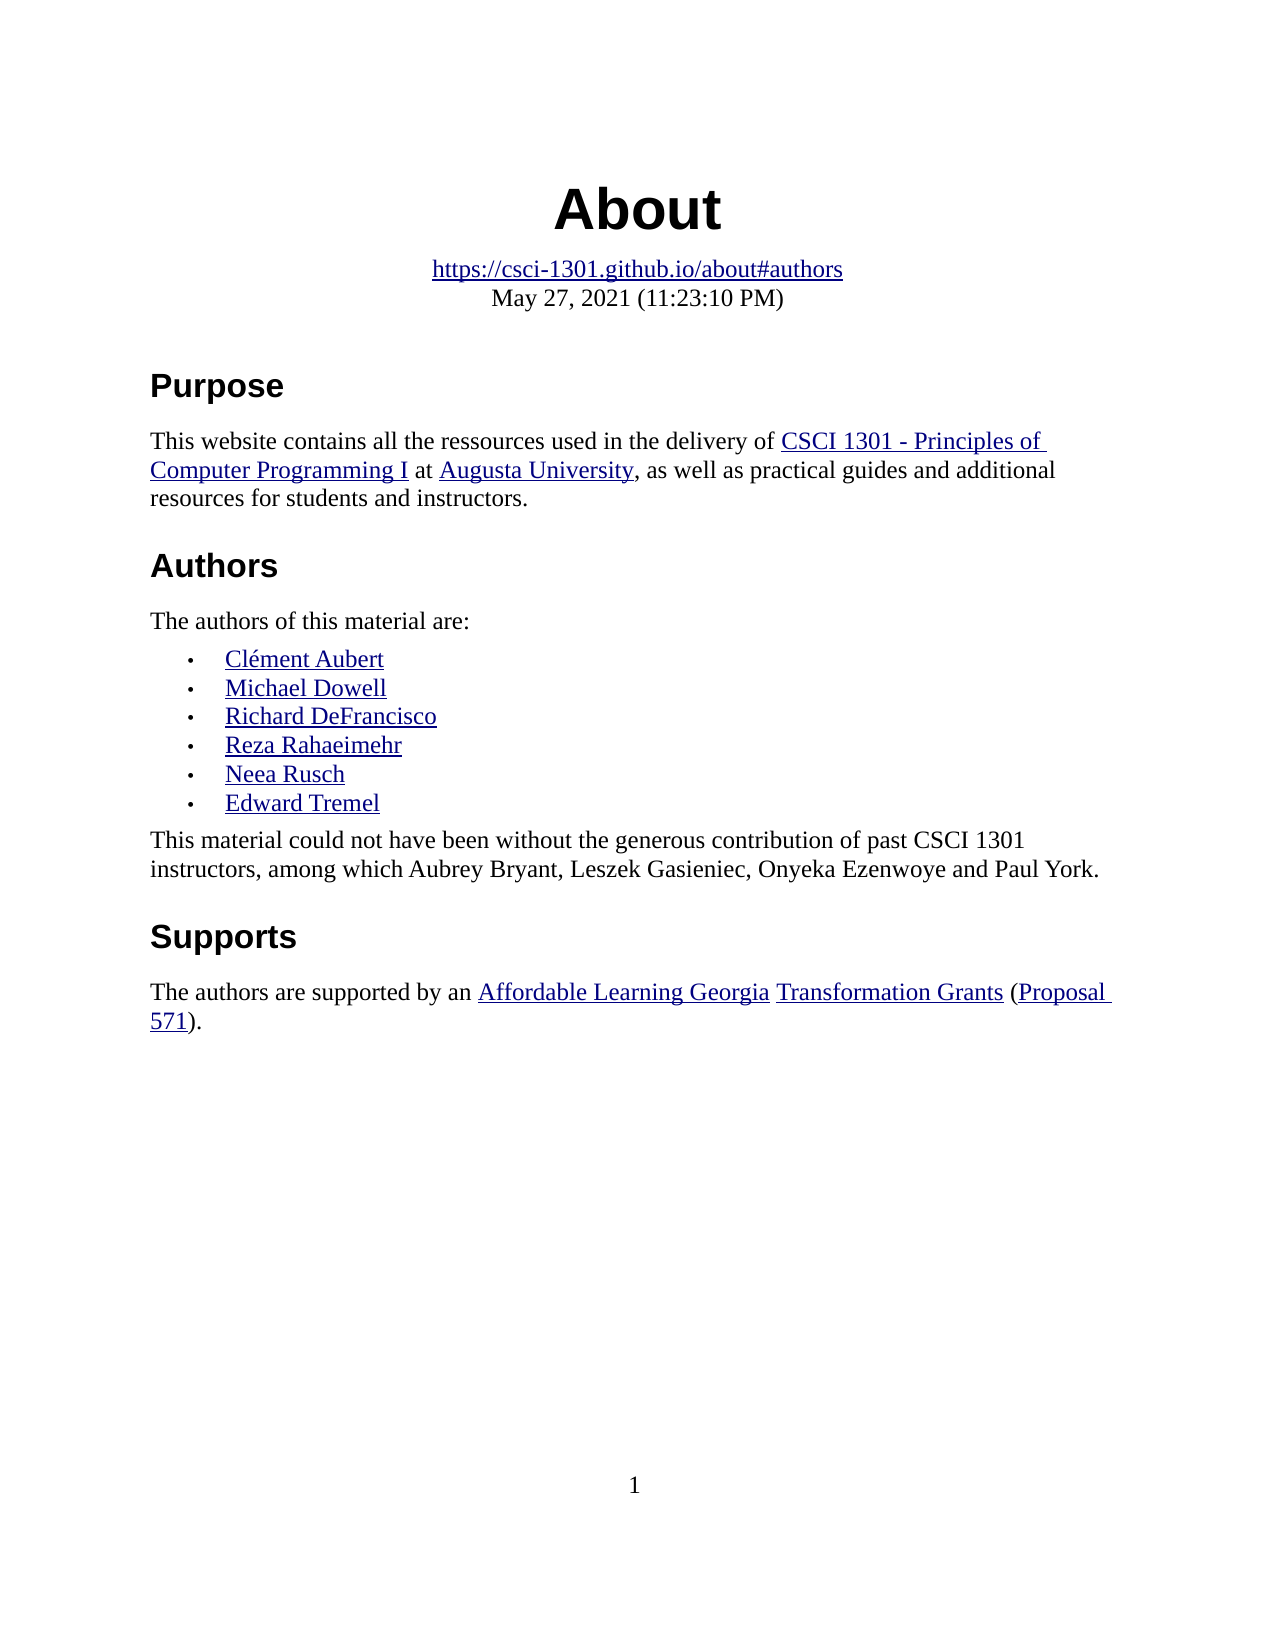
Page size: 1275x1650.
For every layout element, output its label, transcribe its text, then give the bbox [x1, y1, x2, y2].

title About [150, 175, 1125, 242]
subtitle Authors [150, 546, 1125, 585]
list Michael Dowell [187, 673, 1125, 701]
list Richard DeFrancisco [187, 701, 1125, 730]
list Neea Rusch [187, 759, 1125, 788]
list Clément Aubert [187, 644, 1125, 673]
subtitle Supports [150, 917, 1125, 956]
text https://csci-1301.github.io/about#authors [150, 254, 1125, 283]
text This website contains all the ressources used in the delivery of CSCI 1301 - Principles of Computer Programming I at Augusta University, as well as practical guides and additional resources for students and instructors. [150, 426, 1125, 512]
text The authors of this material are: [150, 606, 1125, 635]
list Edward Tremel [187, 788, 1125, 816]
subtitle Purpose [150, 366, 1125, 404]
text May 27, 2021 (11:23:10 PM) [150, 283, 1125, 312]
text The authors are supported by an Affordable Learning Georgia Transformation Grants (Proposal 571). [150, 977, 1125, 1034]
list Reza Rahaeimehr [187, 730, 1125, 759]
text This material could not have been without the generous contribution of past CSCI 1301 instructors, among which Aubrey Bryant, Leszek Gasieniec, Onyeka Ezenwoye and Paul York. [150, 825, 1125, 883]
